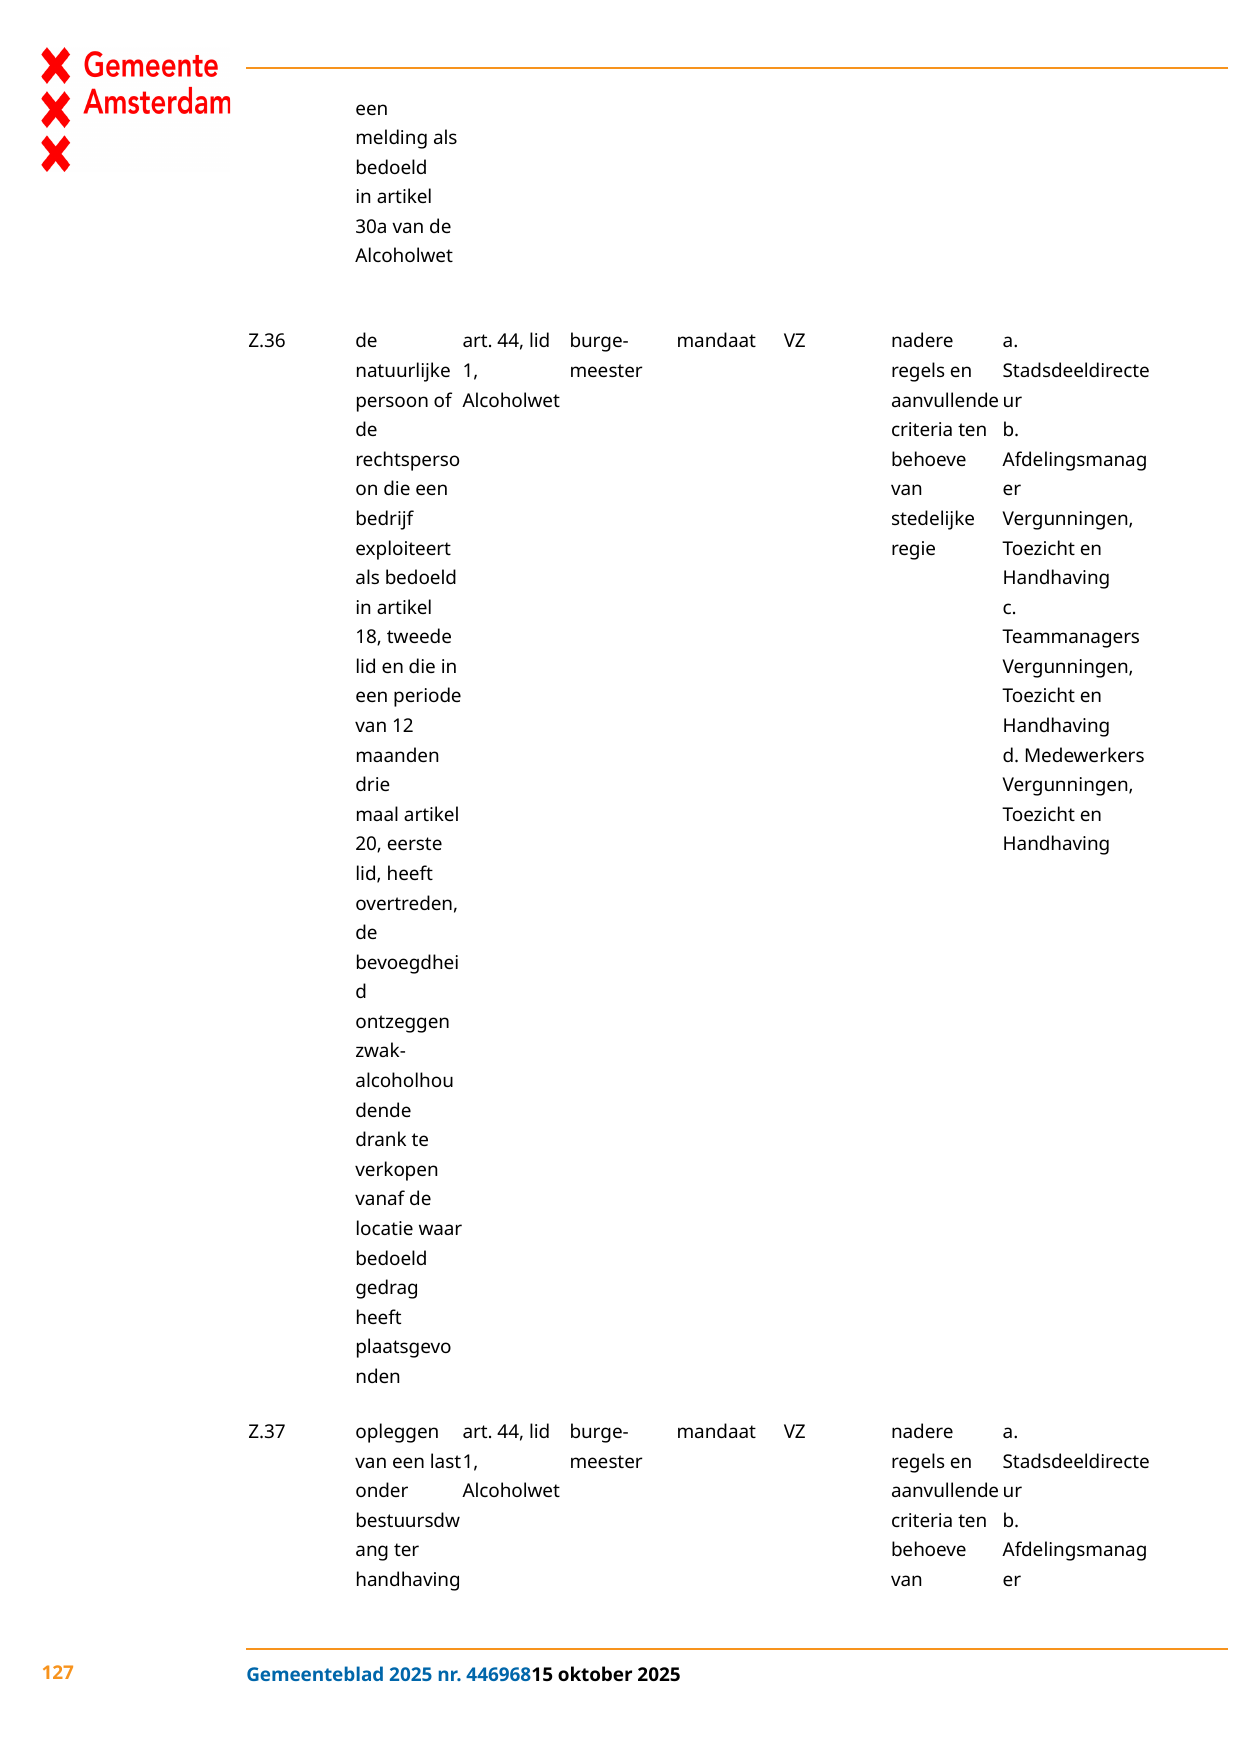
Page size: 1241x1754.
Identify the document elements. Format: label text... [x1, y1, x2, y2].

table_cell a. Stadsdeeldirecteur b. Afdelingsmanager Vergunningen, Toezicht en Handhaving c. Teammanagers Vergunningen, Toezicht en Handhaving d. Medewerkers Vergunningen, Toezicht en Handhaving [1003, 298, 1152, 1389]
table_cell nadere regels en aanvullende criteria ten behoeve van [891, 1389, 1002, 1592]
table_cell [891, 95, 1002, 298]
table_cell burge-meester [569, 298, 676, 1389]
table_cell [462, 95, 569, 298]
table_cell mandaat [676, 298, 783, 1389]
table_cell burge-meester [569, 1389, 676, 1592]
table_cell Z.37 [248, 1389, 355, 1592]
table_cell de natuurlijke persoon of de rechtspersoon die een bedrijf exploiteert als bedoeld in artikel 18, tweede lid en die in een periode van 12 maanden drie maal artikel 20, eerste lid, heeft overtreden, de bevoegdheid ontzeggen zwak-alcoholhoudende drank te verkopen vanaf de locatie waar bedoeld gedrag heeft plaatsgevonden [355, 298, 462, 1389]
table_cell mandaat [676, 1389, 783, 1592]
table_cell [784, 95, 891, 298]
table_cell VZ [784, 298, 891, 1389]
table_cell een melding als bedoeld in artikel 30a van de Alcoholwet [355, 95, 462, 298]
table_cell [569, 95, 676, 298]
table_cell art. 44, lid 1, Alcoholwet [462, 298, 569, 1389]
table_cell opleggen van een last onder bestuursdwang ter handhaving [355, 1389, 462, 1592]
table_cell a. Stadsdeeldirecteur b. Afdelingsmanager [1003, 1389, 1152, 1592]
table_cell art. 44, lid 1, Alcoholwet [462, 1389, 569, 1592]
table_cell Z.36 [248, 298, 355, 1389]
table_cell nadere regels en aanvullende criteria ten behoeve van stedelijke regie [891, 298, 1002, 1389]
table_cell [248, 95, 355, 298]
table_cell VZ [784, 1389, 891, 1592]
table_cell [1003, 95, 1152, 298]
table_cell [676, 95, 783, 298]
picture [41, 47, 231, 172]
